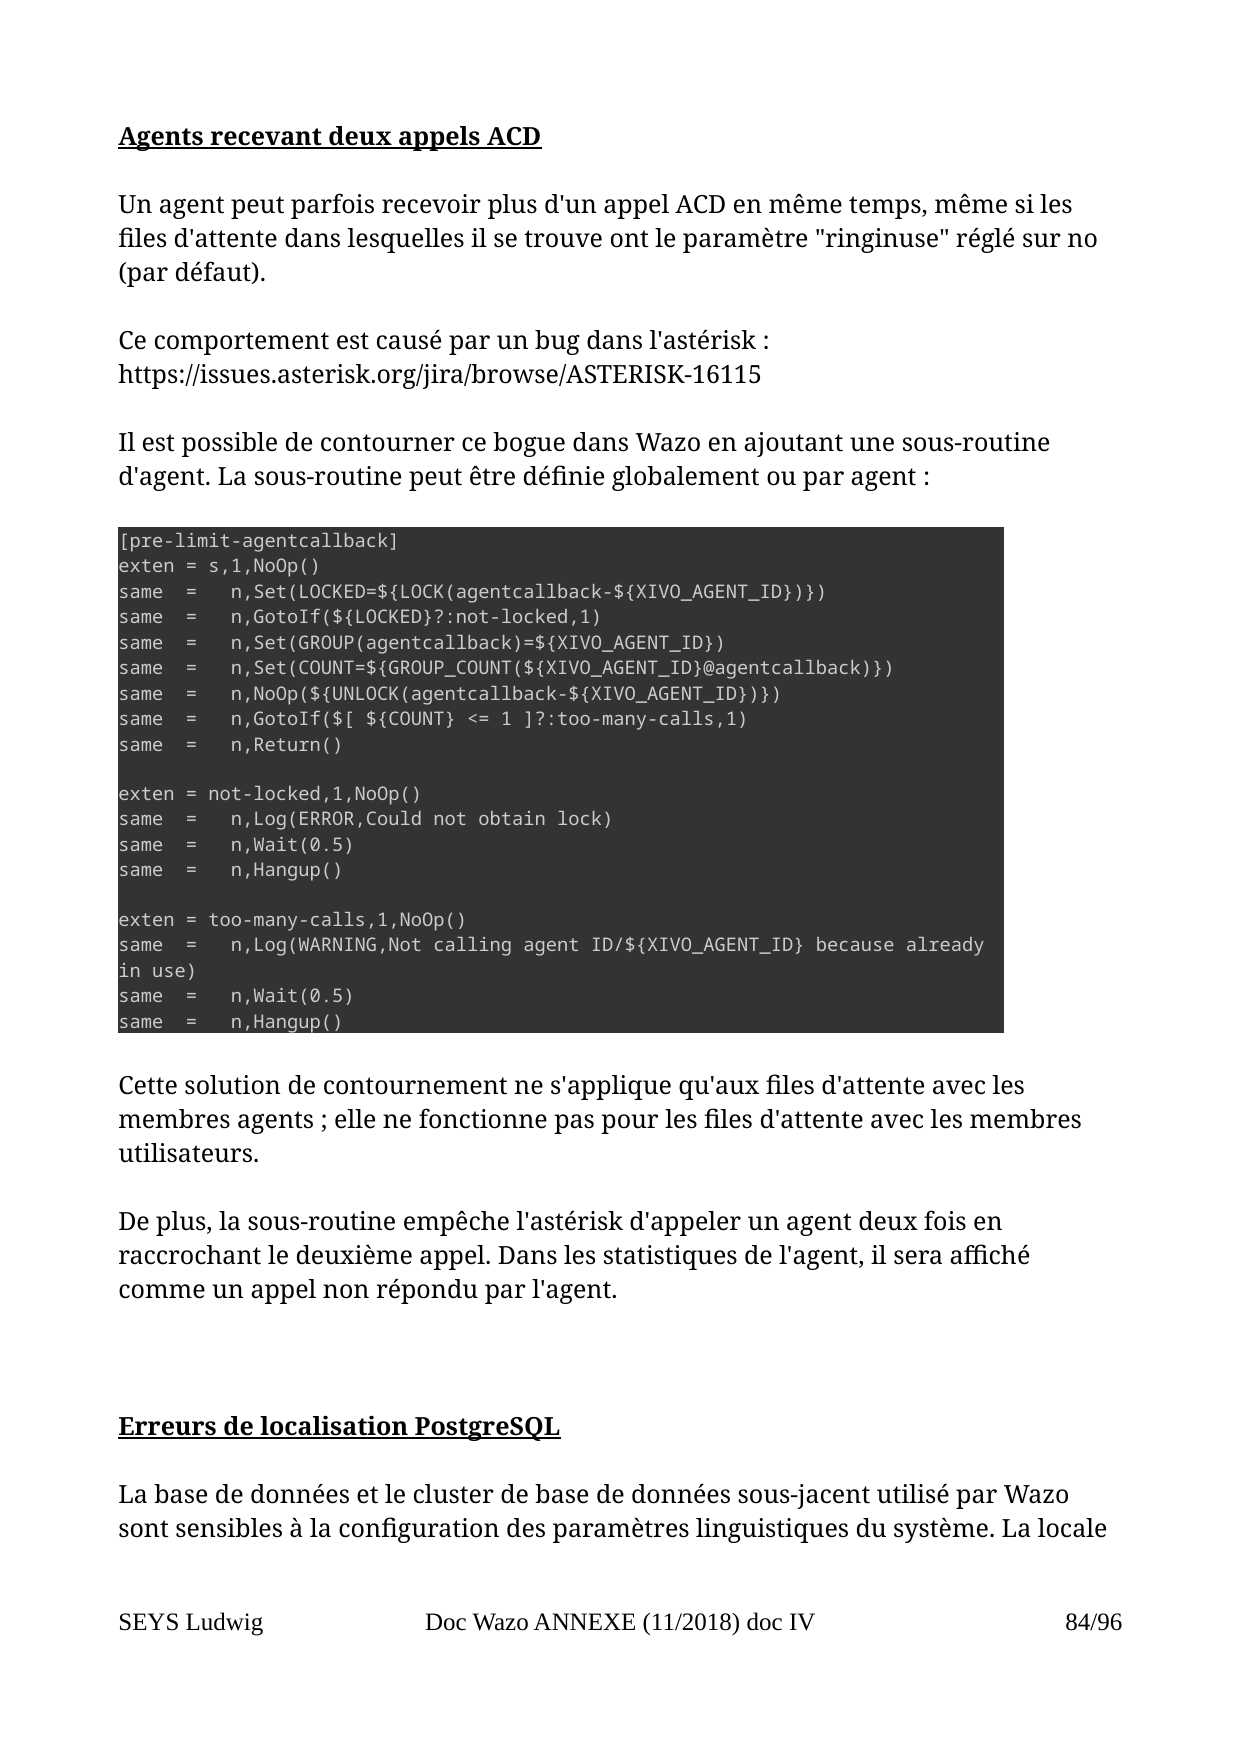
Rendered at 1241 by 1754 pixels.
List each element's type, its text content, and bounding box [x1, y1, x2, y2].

text Ce comportement est causé par un bug dans l'astérisk : https://issues.asterisk.org/jira/browse/ASTERISK-16115 [118, 322, 1122, 391]
text Erreurs de localisation PostgreSQL [118, 1408, 1122, 1442]
text Un agent peut parfois recevoir plus d'un appel ACD en même temps, même si les files d'attente dans lesquelles il se trouve ont le paramètre "ringinuse" réglé sur no (par défaut). [118, 186, 1122, 288]
text [pre-limit-agentcallback] [118, 527, 1004, 552]
text same = n,Return() [118, 731, 1004, 757]
text Cette solution de contournement ne s'applique qu'aux files d'attente avec les membres agents ; elle ne fonctionne pas pour les files d'attente avec les membres utilisateurs. [118, 1068, 1122, 1170]
text same = n,GotoIf(${LOCKED}?:not-locked,1) [118, 603, 1004, 629]
text same = n,Hangup() [118, 857, 1004, 882]
text same = n,Set(LOCKED=${LOCK(agentcallback-${XIVO_AGENT_ID})}) [118, 578, 1004, 603]
text Agents recevant deux appels ACD [118, 118, 1122, 152]
text same = n,Hangup() [118, 1008, 1004, 1033]
text same = n,NoOp(${UNLOCK(agentcallback-${XIVO_AGENT_ID})}) [118, 680, 1004, 706]
text same = n,Wait(0.5) [118, 831, 1004, 857]
text exten = s,1,NoOp() [118, 552, 1004, 578]
text exten = too-many-calls,1,NoOp() [118, 906, 1004, 931]
text same = n,Log(ERROR,Could not obtain lock) [118, 806, 1004, 831]
text same = n,Log(WARNING,Not calling agent ID/${XIVO_AGENT_ID} because already in use) [118, 931, 1004, 982]
text same = n,Set(GROUP(agentcallback)=${XIVO_AGENT_ID}) [118, 629, 1004, 654]
text same = n,GotoIf($[ ${COUNT} <= 1 ]?:too-many-calls,1) [118, 706, 1004, 731]
text exten = not-locked,1,NoOp() [118, 780, 1004, 806]
text same = n,Set(COUNT=${GROUP_COUNT(${XIVO_AGENT_ID}@agentcallback)}) [118, 654, 1004, 680]
text De plus, la sous-routine empêche l'astérisk d'appeler un agent deux fois en raccrochant le deuxième appel. Dans les statistiques de l'agent, il sera affiché comme un appel non répondu par l'agent. [118, 1204, 1122, 1306]
text Il est possible de contourner ce bogue dans Wazo en ajoutant une sous-routine d'agent. La sous-routine peut être définie globalement ou par agent : [118, 425, 1122, 493]
text same = n,Wait(0.5) [118, 982, 1004, 1008]
text La base de données et le cluster de base de données sous-jacent utilisé par Wazo sont sensibles à la configuration des paramètres linguistiques du système. La locale [118, 1476, 1122, 1544]
